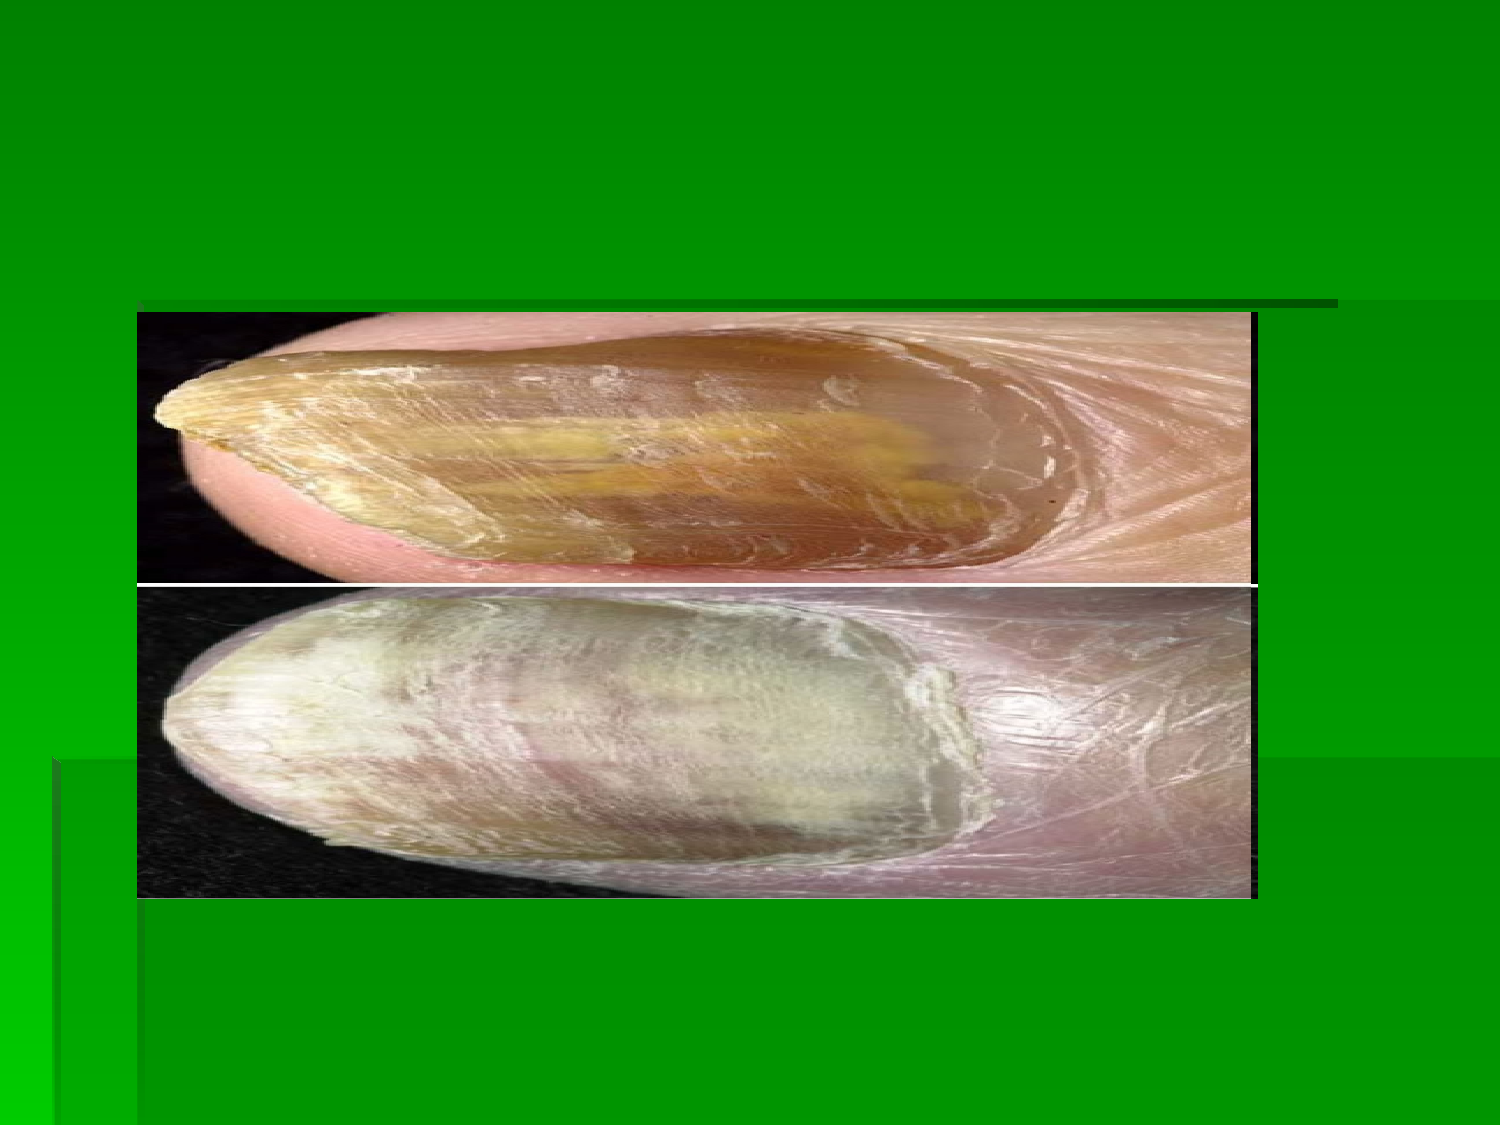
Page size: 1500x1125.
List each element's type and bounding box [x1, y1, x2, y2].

picture [137, 312, 1258, 899]
